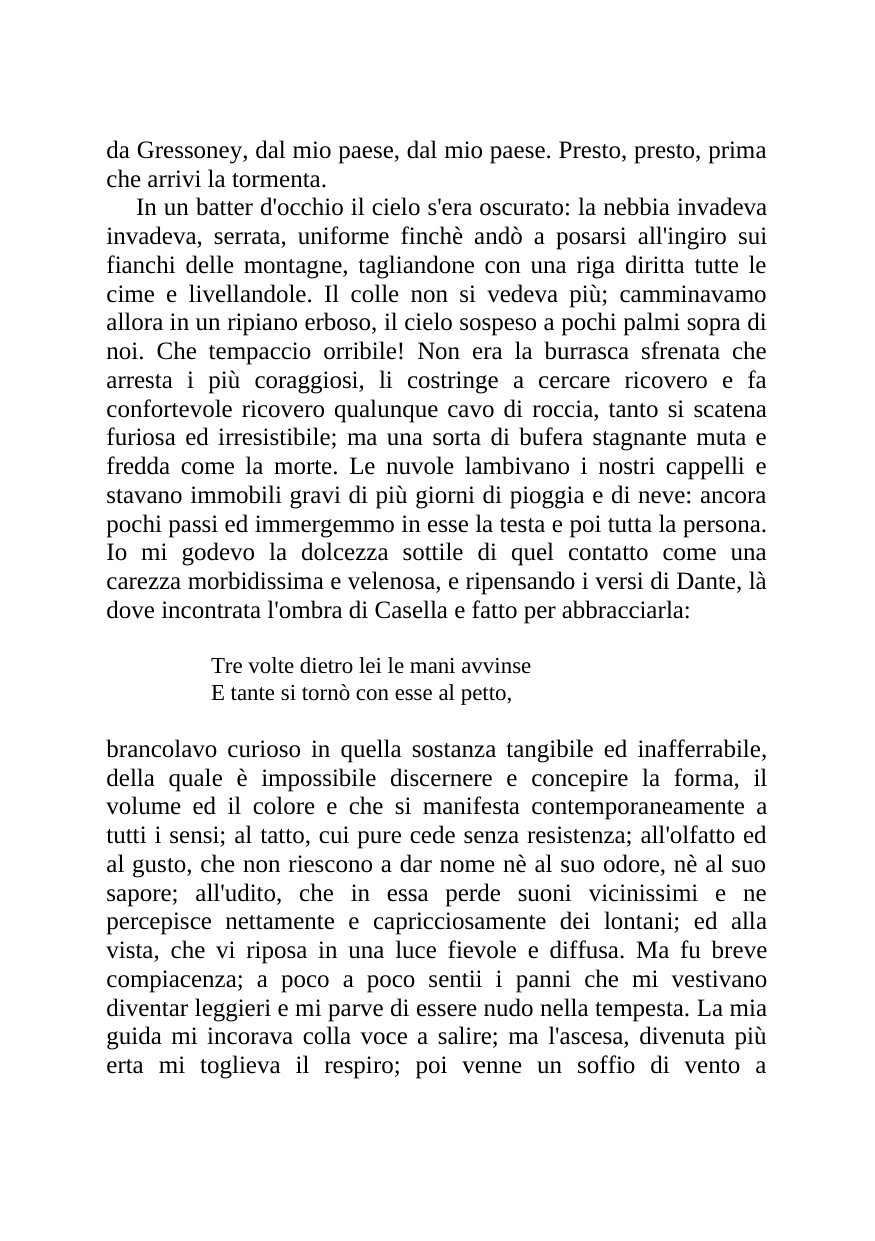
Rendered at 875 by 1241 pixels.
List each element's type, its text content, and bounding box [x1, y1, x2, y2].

text da Gressoney, dal mio paese, dal mio paese. Presto, presto, prima che arrivi la tormenta. [106, 135, 768, 192]
text E tante si tornò con esse al petto, [181, 679, 768, 705]
text In un batter d'occhio il cielo s'era oscurato: la nebbia invadeva invadeva, serrata, uniforme finchè andò a posarsi all'ingiro sui fianchi delle montagne, tagliandone con una riga diritta tutte le cime e livellandole. Il colle non si vedeva più; camminavamo allora in un ripiano erboso, il cielo sospeso a pochi palmi sopra di noi. Che tempaccio orribile! Non era la burrasca sfrenata che arresta i più coraggiosi, li costringe a cercare ricovero e fa confortevole ricovero qualunque cavo di roccia, tanto si scatena furiosa ed irresistibile; ma una sorta di bufera stagnante muta e fredda come la morte. Le nuvole lambivano i nostri cappelli e stavano immobili gravi di più giorni di pioggia e di neve: ancora pochi passi ed immergemmo in esse la testa e poi tutta la persona. Io mi godevo la dolcezza sottile di quel contatto come una carezza morbidissima e velenosa, e ripensando i versi di Dante, là dove incontrata l'ombra di Casella e fatto per abbracciarla: [106, 192, 768, 624]
text brancolavo curioso in quella sostanza tangibile ed inafferrabile, della quale è impossibile discernere e concepire la forma, il volume ed il colore e che si manifesta contemporaneamente a tutti i sensi; al tatto, cui pure cede senza resistenza; all'olfatto ed al gusto, che non riescono a dar nome nè al suo odore, nè al suo sapore; all'udito, che in essa perde suoni vicinissimi e ne percepisce nettamente e capricciosamente dei lontani; ed alla vista, che vi riposa in una luce fievole e diffusa. Ma fu breve compiacenza; a poco a poco sentii i panni che mi vestivano diventar leggieri e mi parve di essere nudo nella tempesta. La mia guida mi incorava colla voce a salire; ma l'ascesa, divenuta più erta mi toglieva il respiro; poi venne un soffio di vento a [106, 734, 768, 1079]
text Tre volte dietro lei le mani avvinse [181, 652, 768, 679]
